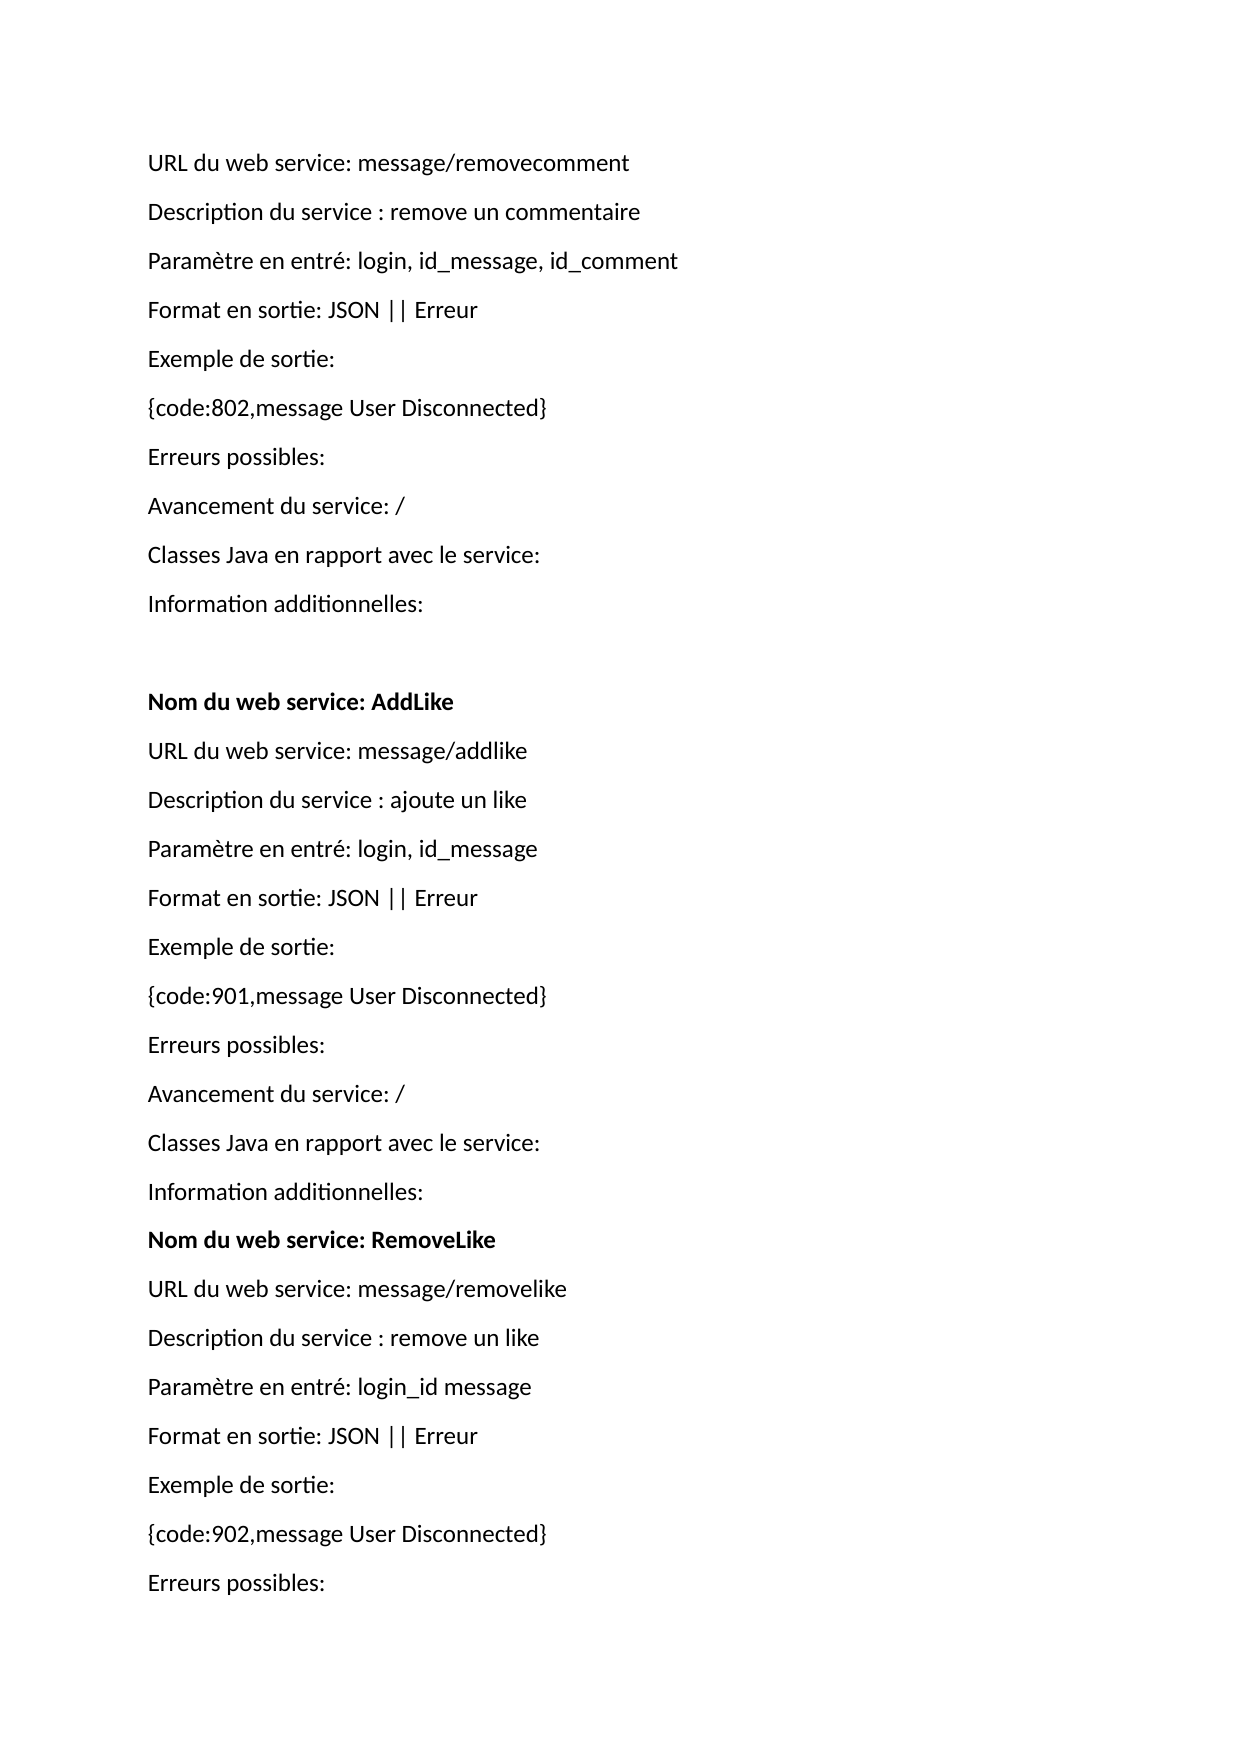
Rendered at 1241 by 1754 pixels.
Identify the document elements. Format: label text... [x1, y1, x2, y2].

text Avancement du service: / [148, 490, 1093, 521]
text Paramètre en entré: login, id_message, id_comment [148, 246, 1093, 276]
text {code:902,message User Disconnected} [148, 1518, 1093, 1549]
text Classes Java en rapport avec le service: [148, 1127, 1093, 1157]
text Erreurs possibles: [148, 441, 1093, 472]
text Description du service : remove un like [148, 1323, 1093, 1353]
text Format en sortie: JSON || Erreur [148, 294, 1093, 325]
text Classes Java en rapport avec le service: [148, 539, 1093, 570]
text Exemple de sortie: [148, 343, 1093, 374]
text URL du web service: message/addlike [148, 735, 1093, 766]
text Information additionnelles: [148, 588, 1093, 619]
text Avancement du service: / [148, 1078, 1093, 1108]
text Paramètre en entré: login_id message [148, 1372, 1093, 1402]
text Format en sortie: JSON || Erreur [148, 882, 1093, 912]
text URL du web service: message/removecomment [148, 148, 1093, 178]
text Erreurs possibles: [148, 1029, 1093, 1059]
text {code:901,message User Disconnected} [148, 980, 1093, 1010]
text Nom du web service: RemoveLike [148, 1225, 1093, 1255]
text Information additionnelles: [148, 1176, 1093, 1206]
text Paramètre en entré: login, id_message [148, 833, 1093, 863]
text Nom du web service: AddLike [148, 686, 1093, 717]
text Description du service : remove un commentaire [148, 197, 1093, 227]
text Exemple de sortie: [148, 931, 1093, 961]
text Exemple de sortie: [148, 1469, 1093, 1500]
text Erreurs possibles: [148, 1567, 1093, 1598]
text {code:802,message User Disconnected} [148, 392, 1093, 423]
text Description du service : ajoute un like [148, 784, 1093, 814]
text URL du web service: message/removelike [148, 1274, 1093, 1304]
text Format en sortie: JSON || Erreur [148, 1421, 1093, 1451]
